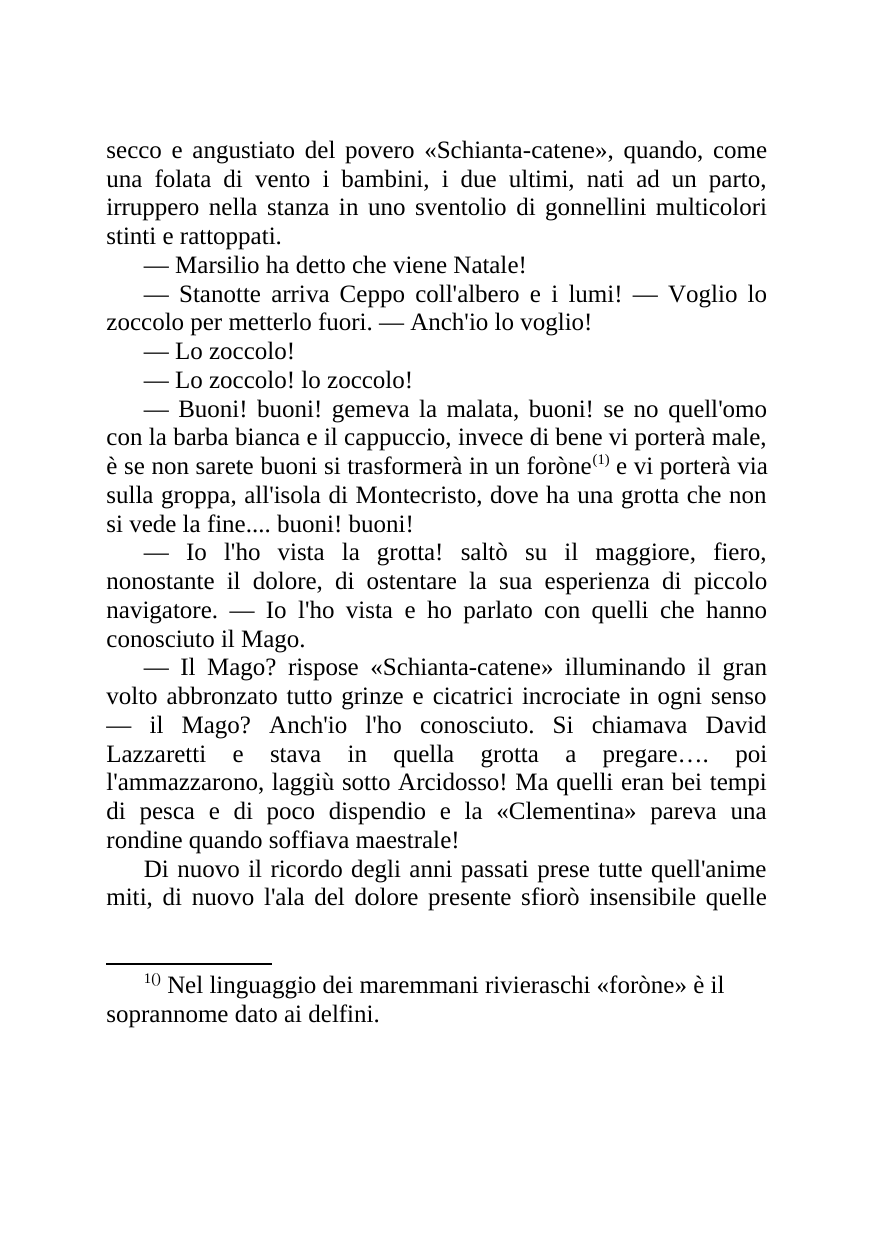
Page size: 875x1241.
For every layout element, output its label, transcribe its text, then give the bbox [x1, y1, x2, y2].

text — Lo zoccolo! [106, 336, 768, 365]
text secco e angustiato del povero «Schianta-catene», quando, come una folata di vento i bambini, i due ultimi, nati ad un parto, irruppero nella stanza in uno sventolio di gonnellini multicolori stinti e rattoppati. [106, 135, 768, 250]
text — Marsilio ha detto che viene Natale! [106, 250, 768, 279]
text — Stanotte arriva Ceppo coll'albero e i lumi! — Voglio lo zoccolo per metterlo fuori. — Anch'io lo voglio! [106, 279, 768, 336]
text () Nel linguaggio dei maremmani rivieraschi «foròne» è il soprannome dato ai delfini. [106, 970, 768, 1028]
text — Lo zoccolo! lo zoccolo! [106, 365, 768, 394]
text — Buoni! buoni! gemeva la malata, buoni! se no quell'omo con la barba bianca e il cappuccio, invece di bene vi porterà male, è se non sarete buoni si trasformerà in un foròne() e vi porterà via sulla groppa, all'isola di Montecristo, dove ha una grotta che non si vede la fine.... buoni! buoni! [106, 394, 768, 537]
text — Il Mago? rispose «Schianta-catene» illuminando il gran volto abbronzato tutto grinze e cicatrici incrociate in ogni senso — il Mago? Anch'io l'ho conosciuto. Si chiamava David Lazzaretti e stava in quella grotta a pregare…. poi l'ammazzarono, laggiù sotto Arcidosso! Ma quelli eran bei tempi di pesca e di poco dispendio e la «Clementina» pareva una rondine quando soffiava maestrale! [106, 652, 768, 854]
text Di nuovo il ricordo degli anni passati prese tutte quell'anime miti, di nuovo l'ala del dolore presente sfiorò insensibile quelle [106, 854, 768, 911]
text — Io l'ho vista la grotta! saltò su il maggiore, fiero, nonostante il dolore, di ostentare la sua esperienza di piccolo navigatore. — Io l'ho vista e ho parlato con quelli che hanno conosciuto il Mago. [106, 537, 768, 652]
